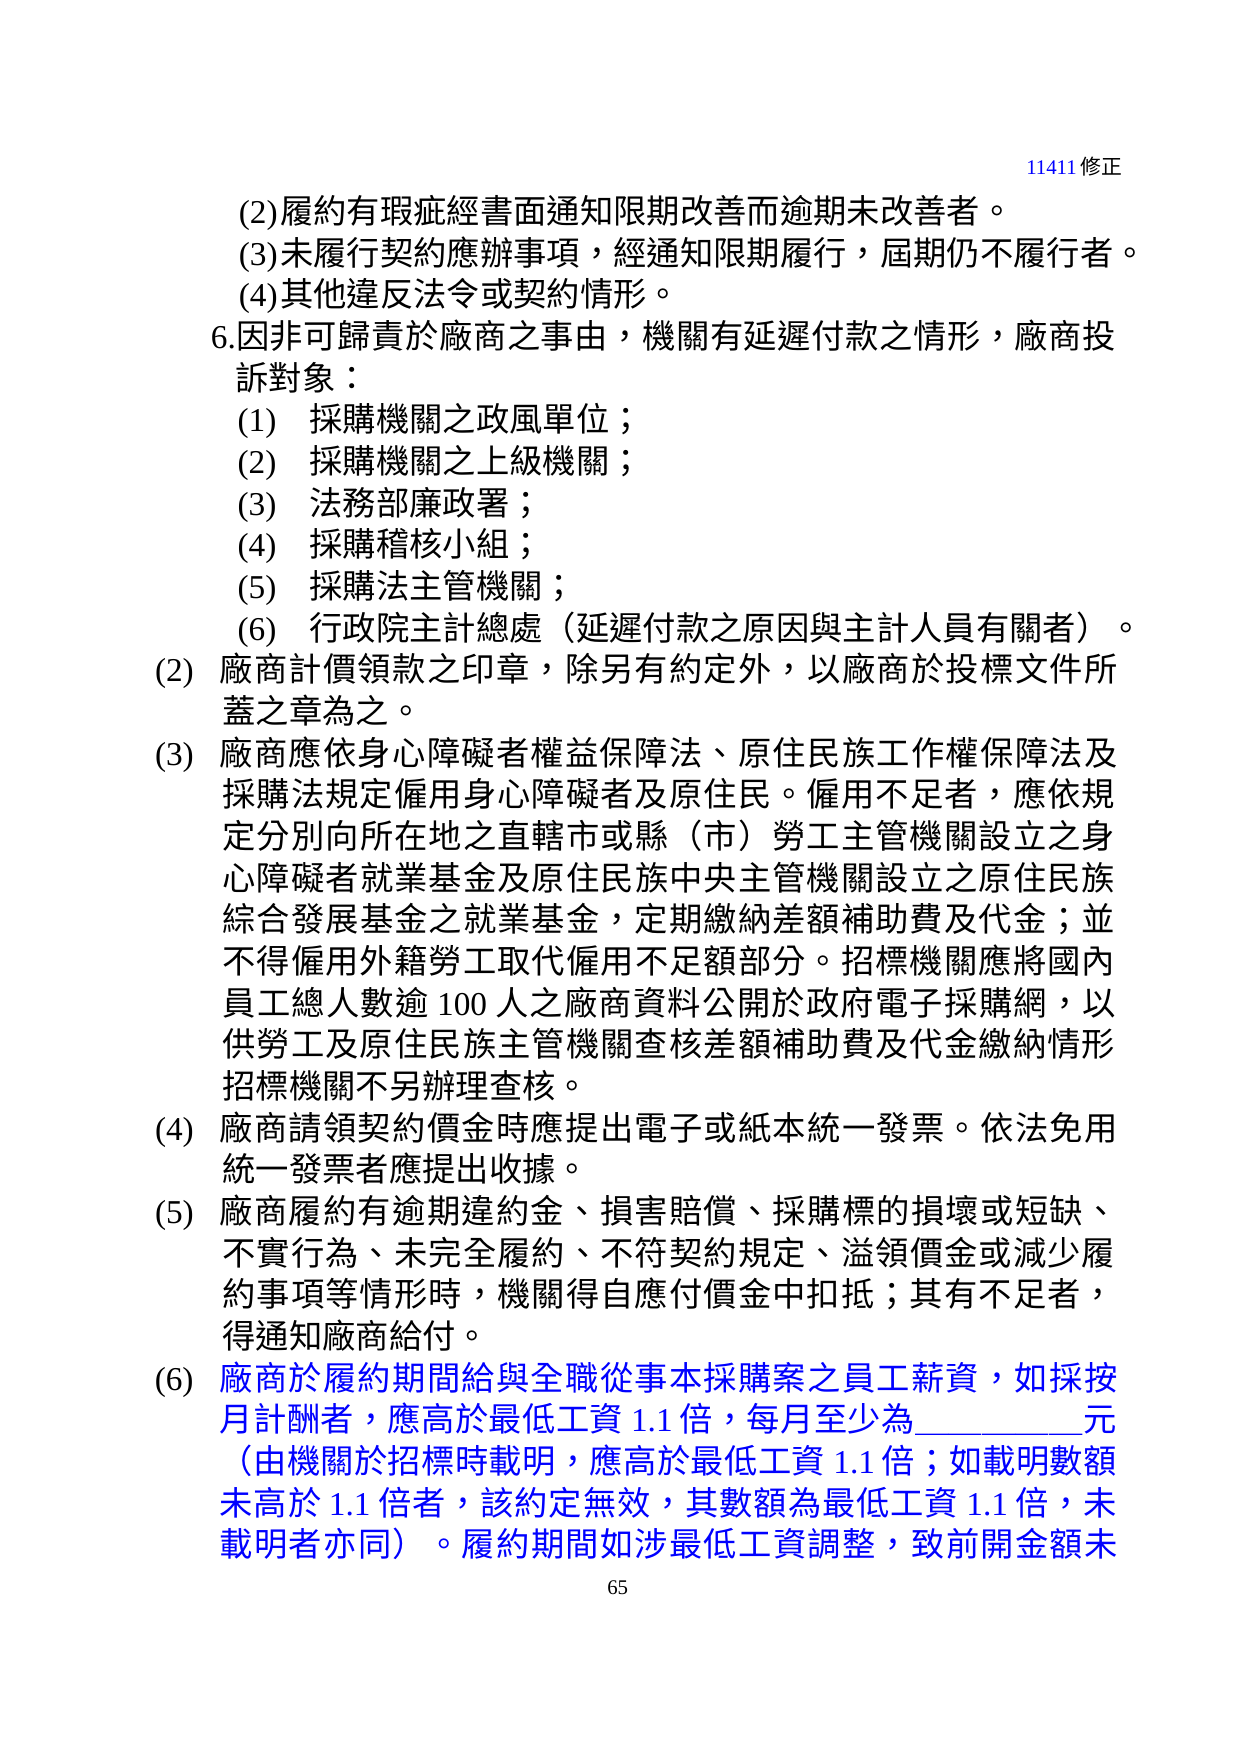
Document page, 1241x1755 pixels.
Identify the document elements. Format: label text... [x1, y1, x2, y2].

list 採購機關之上級機關； [237, 440, 1117, 482]
list 未履行契約應辦事項，經通知限期履行，屆期仍不履行者。 [239, 232, 1117, 273]
list 採購法主管機關； [237, 565, 1117, 607]
list 廠商於履約期間給與全職從事本採購案之員工薪資，如採按月計酬者，應高於最低工資1.1倍，每月至少為＿＿＿＿＿元（由機關於招標時載明，應高於最低工資1.1倍；如載明數額未高於1.1倍者，該約定無效，其數額為最低工資1.1倍，未載明者亦同）。履約期間如涉最低工資調整，致前開金額未 [154, 1357, 1117, 1565]
list 廠商計價領款之印章，除另有約定外，以廠商於投標文件所蓋之章為之。 [155, 648, 1117, 732]
list 廠商請領契約價金時應提出電子或紙本統一發票。依法免用統一發票者應提出收據。 [155, 1107, 1117, 1190]
list 廠商應依身心障礙者權益保障法、原住民族工作權保障法及採購法規定僱用身心障礙者及原住民。僱用不足者，應依規定分別向所在地之直轄市或縣（市）勞工主管機關設立之身心障礙者就業基金及原住民族中央主管機關設立之原住民族綜合發展基金之就業基金，定期繳納差額補助費及代金；並不得僱用外籍勞工取代僱用不足額部分。招標機關應將國內員工總人數逾100人之廠商資料公開於政府電子採購網，以供勞工及原住民族主管機關查核差額補助費及代金繳納情形，招標機關不另辦理查核。 [155, 732, 1117, 1107]
list 其他違反法令或契約情形。 [239, 273, 1117, 315]
list 採購機關之政風單位； [237, 398, 1117, 440]
list 採購稽核小組； [237, 523, 1117, 565]
list 行政院主計總處（延遲付款之原因與主計人員有關者）。 [237, 607, 1117, 648]
list 法務部廉政署； [237, 482, 1117, 523]
list 廠商履約有逾期違約金、損害賠償、採購標的損壞或短缺、不實行為、未完全履約、不符契約規定、溢領價金或減少履約事項等情形時，機關得自應付價金中扣抵；其有不足者，得通知廠商給付。 [155, 1190, 1117, 1357]
list 履約有瑕疵經書面通知限期改善而逾期未改善者。 [239, 190, 1117, 232]
text 6.因非可歸責於廠商之事由，機關有延遲付款之情形，廠商投訴對象： [211, 315, 1117, 398]
